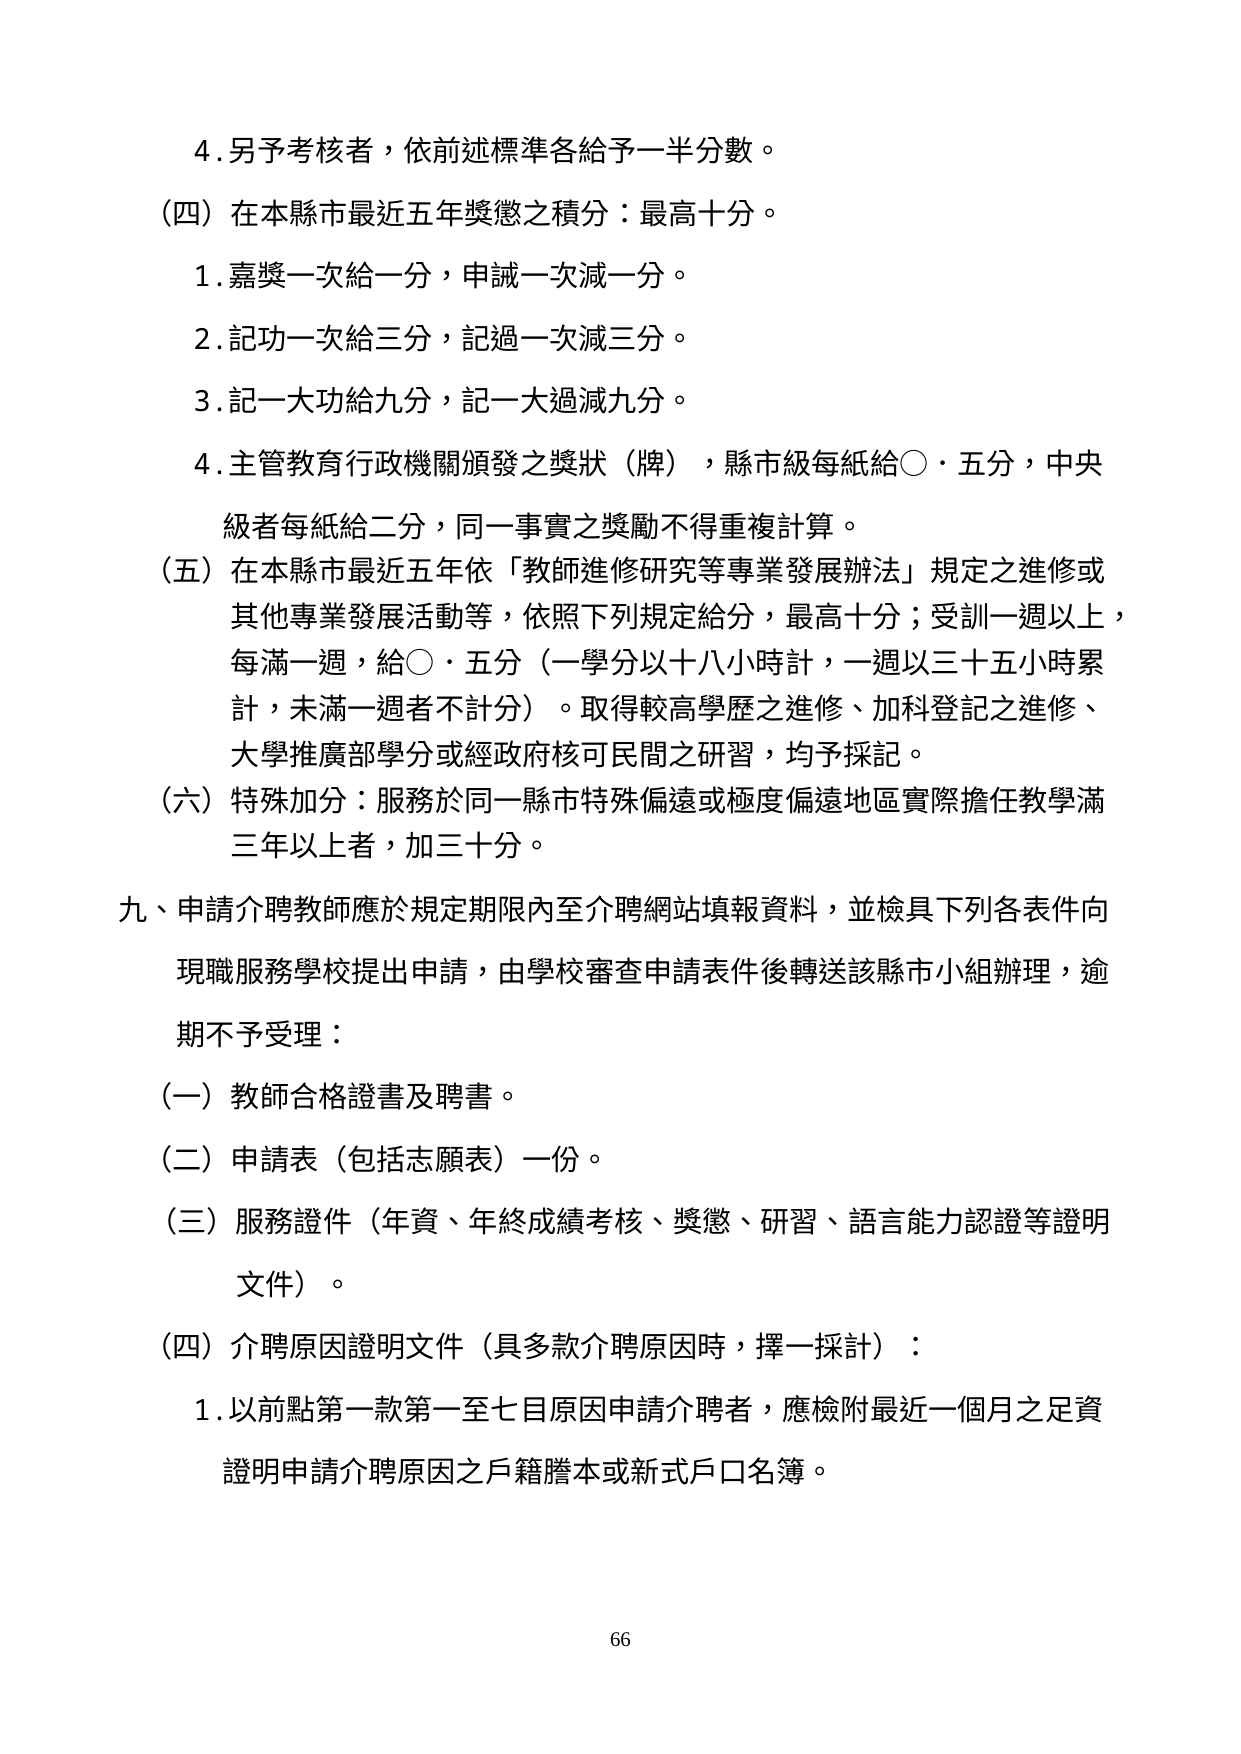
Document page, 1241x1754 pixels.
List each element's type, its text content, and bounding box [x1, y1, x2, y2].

text 4.主管教育行政機關頒發之獎狀（牌），縣市級每紙給○．五分，中央級者每紙給二分，同一事實之獎勵不得重複計算。 [193, 420, 1122, 545]
text （二）申請表（包括志願表）一份。 [143, 1116, 1122, 1178]
text （五）在本縣市最近五年依「教師進修研究等專業發展辦法」規定之進修或其他專業發展活動等，依照下列規定給分，最高十分；受訓一週以上，每滿一週，給○．五分（一學分以十八小時計，一週以三十五小時累計，未滿一週者不計分）。取得較高學歷之進修、加科登記之進修、大學推廣部學分或經政府核可民間之研習，均予採記。 [143, 545, 1122, 774]
text 九、申請介聘教師應於規定期限內至介聘網站填報資料，並檢具下列各表件向現職服務學校提出申請，由學校審查申請表件後轉送該縣市小組辦理，逾期不予受理： [118, 866, 1122, 1053]
text 4.另予考核者，依前述標準各給予一半分數。 [193, 108, 1122, 170]
text （一）教師合格證書及聘書。 [143, 1053, 1122, 1116]
text （三）服務證件（年資、年終成績考核、獎懲、研習、語言能力認證等證明文件）。 [148, 1178, 1122, 1303]
text 1.嘉獎一次給一分，申誡一次減一分。 [193, 233, 1122, 295]
text （四）在本縣市最近五年獎懲之積分：最高十分。 [143, 170, 1122, 233]
text 3.記一大功給九分，記一大過減九分。 [193, 358, 1122, 420]
text 2.記功一次給三分，記過一次減三分。 [193, 295, 1122, 358]
text 1.以前點第一款第一至七目原因申請介聘者，應檢附最近一個月之足資證明申請介聘原因之戶籍謄本或新式戶口名簿。 [193, 1366, 1122, 1491]
text （四）介聘原因證明文件（具多款介聘原因時，擇一採計）： [143, 1303, 1122, 1366]
text （六）特殊加分：服務於同一縣市特殊偏遠或極度偏遠地區實際擔任教學滿三年以上者，加三十分。 [143, 774, 1122, 866]
